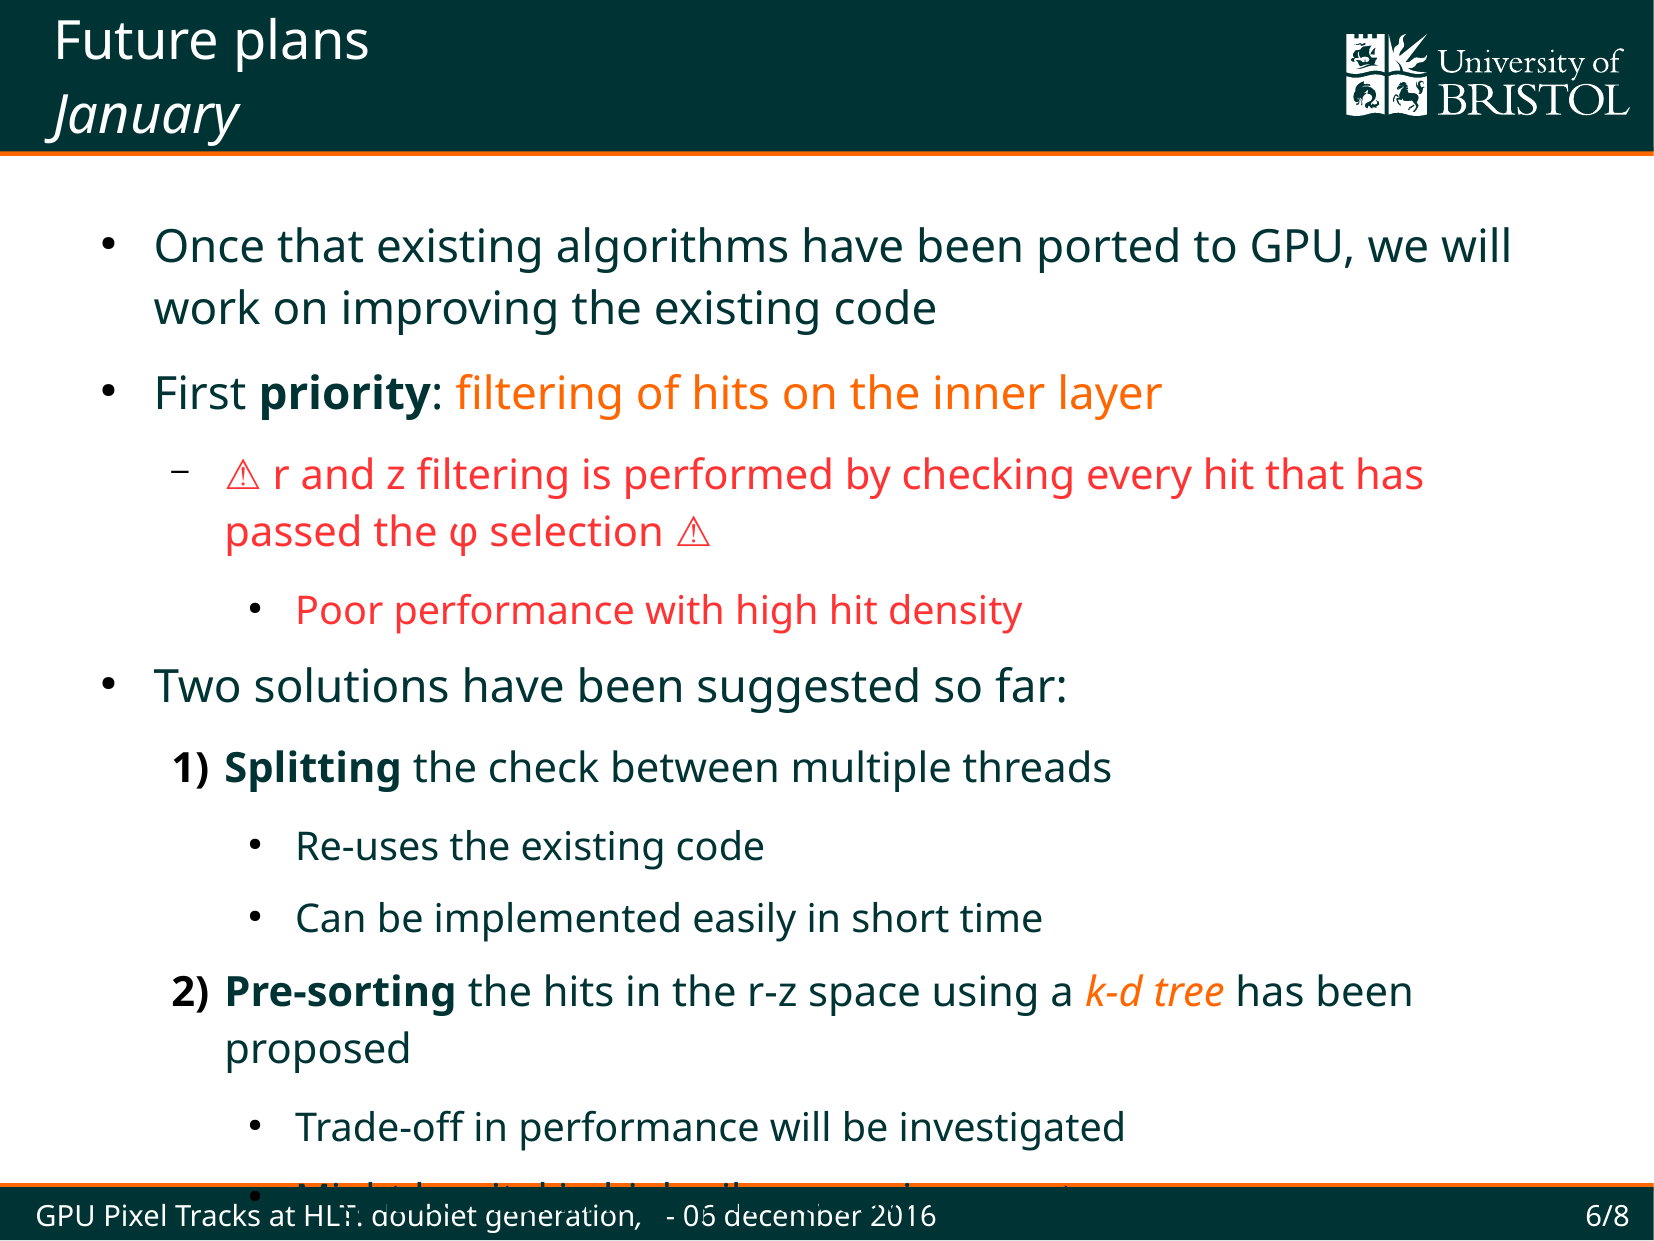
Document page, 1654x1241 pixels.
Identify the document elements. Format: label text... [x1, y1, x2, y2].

list Once that existing algorithms have been ported to GPU, we will work on improving the existing code First priority: filtering of hits on the inner layer ⚠ r and z filtering is performed by checking every hit that has passed the φ selection ⚠ Poor performance with high hit density Two solutions have been suggested so far: Splitting the check between multiple threads Re-uses the existing code Can be implemented easily in short time Pre-sorting the hits in the r-z space using a k-d tree has been proposed Trade-off in performance will be investigated Might be vital in high pile-up environment [82, 213, 1571, 1134]
title Future plans January [0, 0, 1335, 151]
